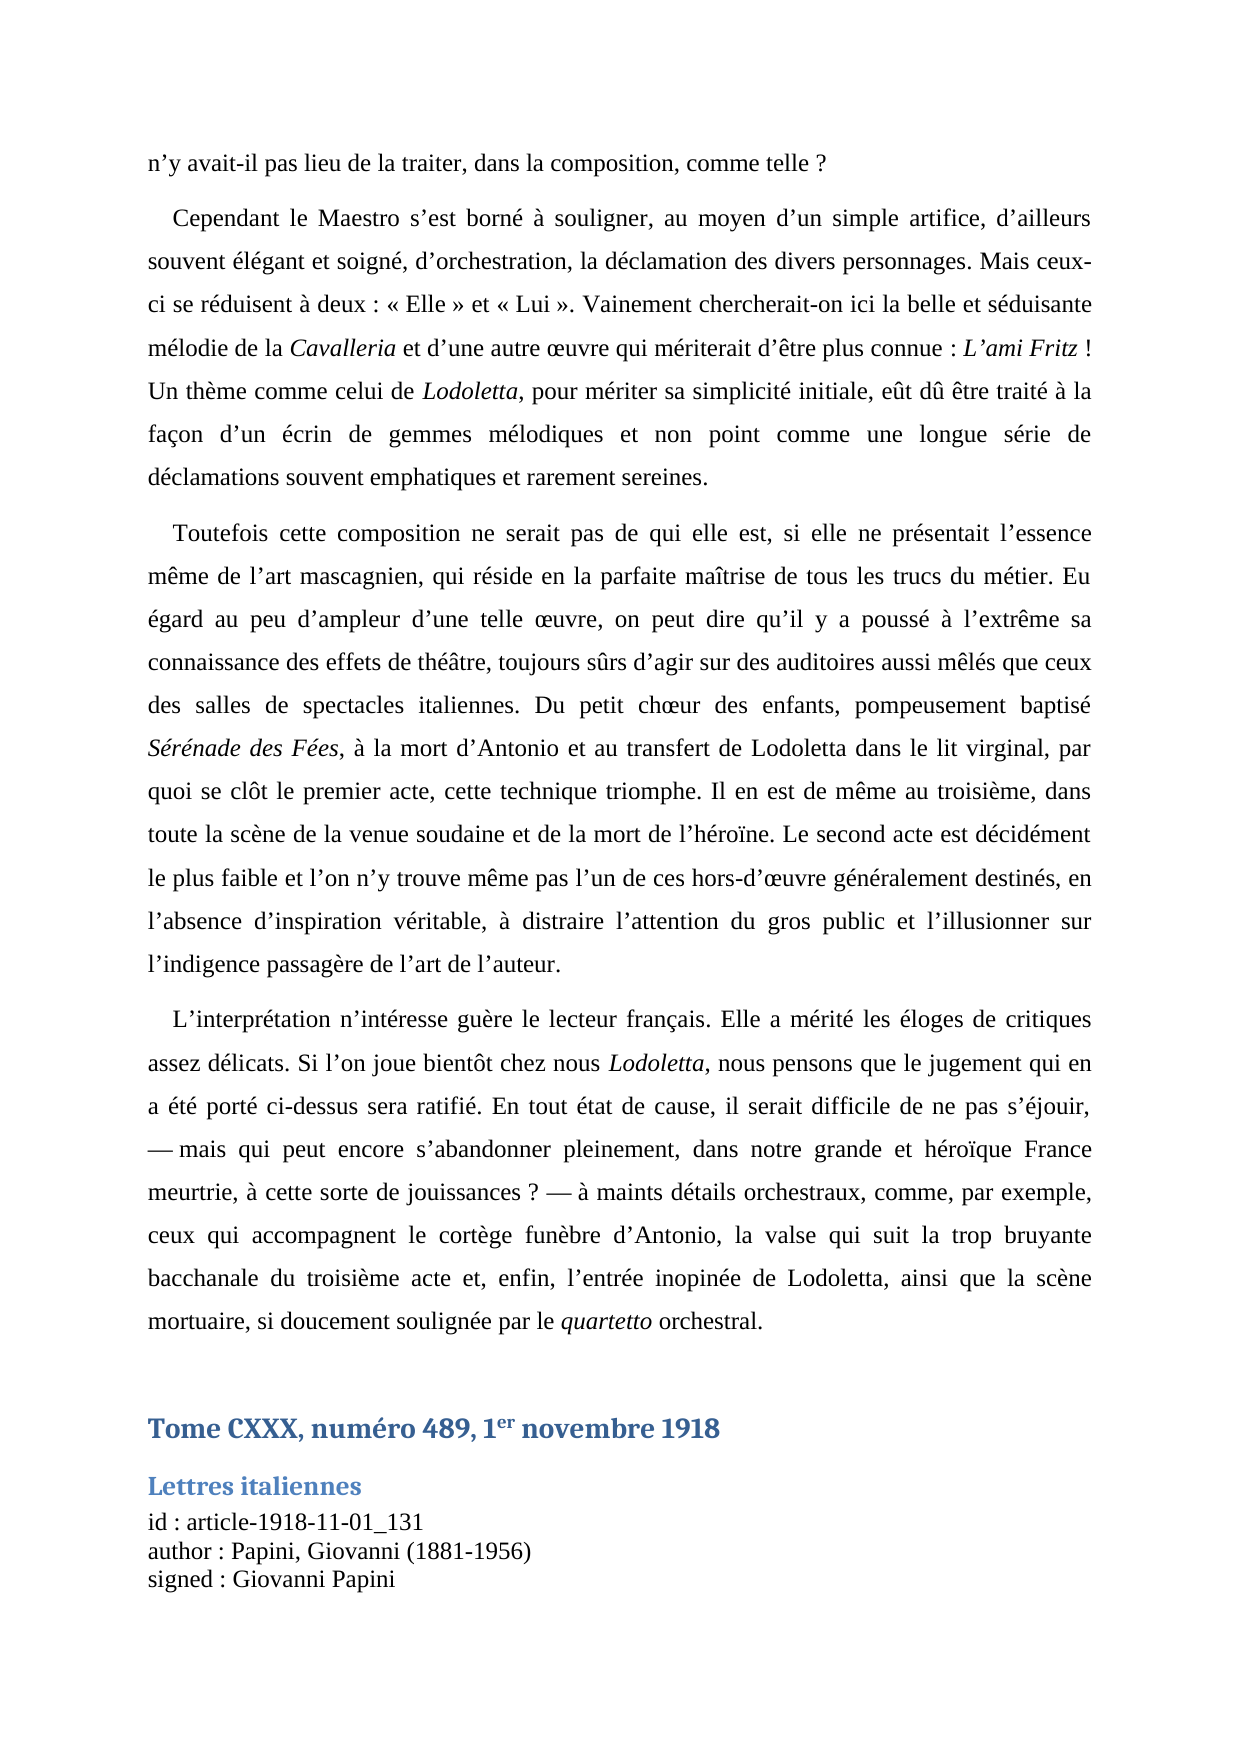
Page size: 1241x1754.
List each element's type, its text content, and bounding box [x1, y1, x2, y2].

text Cependant le Maestro s’est borné à souligner, au moyen d’un simple artifice, d’ailleurs souvent élégant et soigné, d’orchestration, la déclamation des divers personnages. Mais ceux-ci se réduisent à deux : « Elle » et « Lui ». Vainement chercherait-on ici la belle et séduisante mélodie de la Cavalleria et d’une autre œuvre qui mériterait d’être plus connue : L’ami Fritz ! Un thème comme celui de Lodoletta, pour mériter sa simplicité initiale, eût dû être traité à la façon d’un écrin de gemmes mélodiques et non point comme une longue série de déclamations souvent emphatiques et rarement sereines. [148, 203, 1093, 491]
text Toutefois cette composition ne serait pas de qui elle est, si elle ne présentait l’essence même de l’art mascagnien, qui réside en la parfaite maîtrise de tous les trucs du métier. Eu égard au peu d’ampleur d’une telle œuvre, on peut dire qu’il y a poussé à l’extrême sa connaissance des effets de théâtre, toujours sûrs d’agir sur des auditoires aussi mêlés que ceux des salles de spectacles italiennes. Du petit chœur des enfants, pompeusement baptisé Sérénade des Fées, à la mort d’Antonio et au transfert de Lodoletta dans le lit virginal, par quoi se clôt le premier acte, cette technique triomphe. Il en est de même au troisième, dans toute la scène de la venue soudaine et de la mort de l’héroïne. Le second acte est décidément le plus faible et l’on n’y trouve même pas l’un de ces hors-d’œuvre généralement destinés, en l’absence d’inspiration véritable, à distraire l’attention du gros public et l’illusionner sur l’indigence passagère de l’art de l’auteur. [148, 518, 1093, 978]
text id : article-1918-11-01_131 [148, 1507, 1093, 1536]
text n’y avait-il pas lieu de la traiter, dans la composition, comme telle ? [148, 148, 1093, 176]
text author : Papini, Giovanni (1881-1956) [148, 1536, 1093, 1564]
text signed : Giovanni Papini [148, 1564, 1093, 1593]
subtitle Lettres italiennes [148, 1471, 1093, 1502]
subtitle Tome CXXX, numéro 489, 1er novembre 1918 [148, 1412, 1093, 1446]
text L’interprétation n’intéresse guère le lecteur français. Elle a mérité les éloges de critiques assez délicats. Si l’on joue bientôt chez nous Lodoletta, nous pensons que le jugement qui en a été porté ci-dessus sera ratifié. En tout état de cause, il serait difficile de ne pas s’éjouir, — mais qui peut encore s’abandonner pleinement, dans notre grande et héroïque France meurtrie, à cette sorte de jouissances ? — à maints détails orchestraux, comme, par exemple, ceux qui accompagnent le cortège funèbre d’Antonio, la valse qui suit la trop bruyante bacchanale du troisième acte et, enfin, l’entrée inopinée de Lodoletta, ainsi que la scène mortuaire, si doucement soulignée par le quartetto orchestral. [148, 1004, 1093, 1335]
